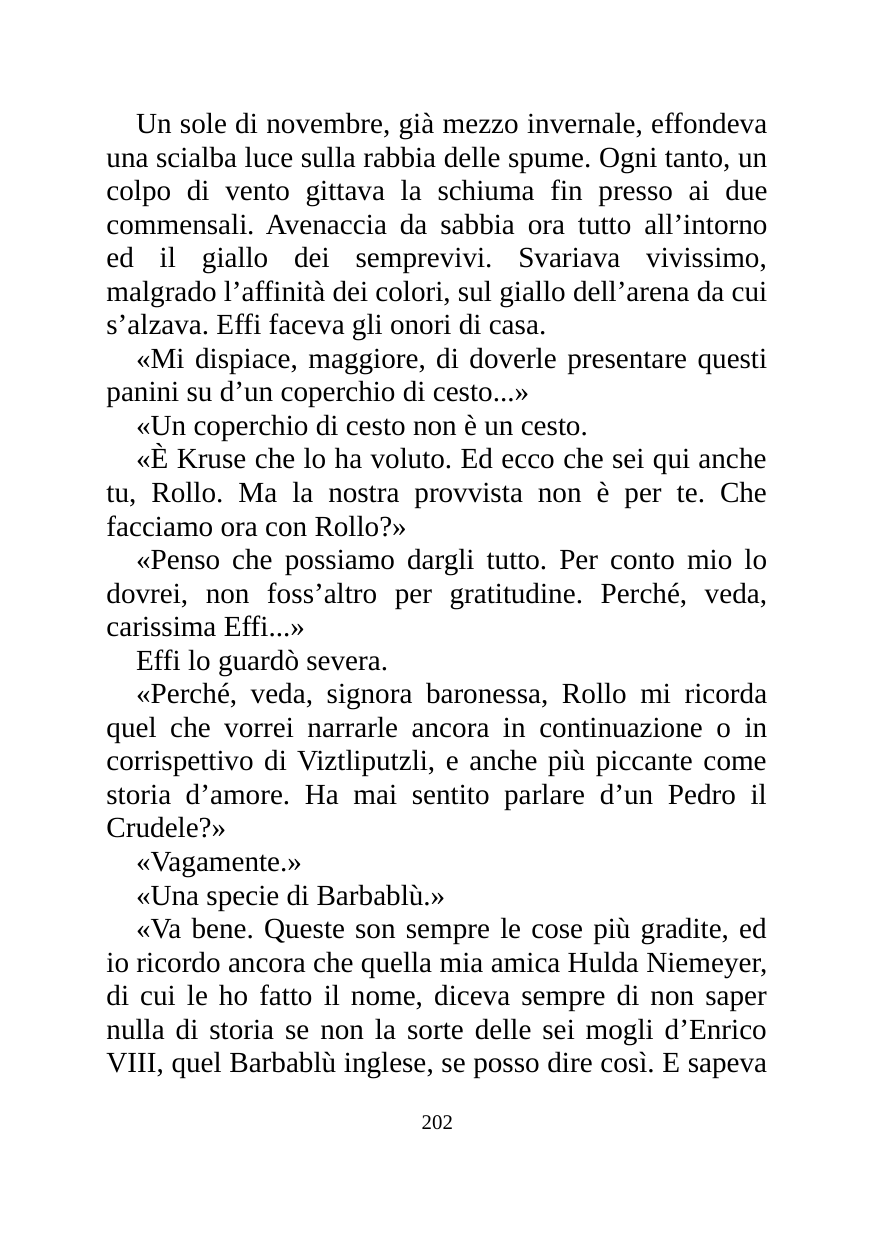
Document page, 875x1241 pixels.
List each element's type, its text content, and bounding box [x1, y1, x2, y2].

text Un sole di novembre, già mezzo invernale, effondeva una scialba luce sulla rabbia delle spume. Ogni tanto, un colpo di vento gittava la schiuma fin presso ai due commensali. Avenaccia da sabbia ora tutto all’intorno ed il giallo dei semprevivi. Svariava vivissimo, malgrado l’affinità dei colori, sul giallo dell’arena da cui s’alzava. Effi faceva gli onori di casa. [106, 106, 768, 341]
text «È Kruse che lo ha voluto. Ed ecco che sei qui anche tu, Rollo. Ma la nostra provvista non è per te. Che facciamo ora con Rollo?» [106, 442, 768, 542]
text Effi lo guardò severa. [106, 643, 768, 676]
text «Vagamente.» [106, 844, 768, 878]
text «Un coperchio di cesto non è un cesto. [106, 408, 768, 442]
text «Una specie di Barbablù.» [106, 878, 768, 911]
text «Mi dispiace, maggiore, di doverle presentare questi panini su d’un coperchio di cesto...» [106, 341, 768, 408]
text «Penso che possiamo dargli tutto. Per conto mio lo dovrei, non foss’altro per gratitudine. Perché, veda, carissima Effi...» [106, 542, 768, 643]
text «Va bene. Queste son sempre le cose più gradite, ed io ricordo ancora che quella mia amica Hulda Niemeyer, di cui le ho fatto il nome, diceva sempre di non saper nulla di storia se non la sorte delle sei mogli d’Enrico VIII, quel Barbablù inglese, se posso dire così. E sapeva [106, 911, 768, 1079]
text «Perché, veda, signora baronessa, Rollo mi ricorda quel che vorrei narrarle ancora in continuazione o in corrispettivo di Viztliputzli, e anche più piccante come storia d’amore. Ha mai sentito parlare d’un Pedro il Crudele?» [106, 676, 768, 844]
